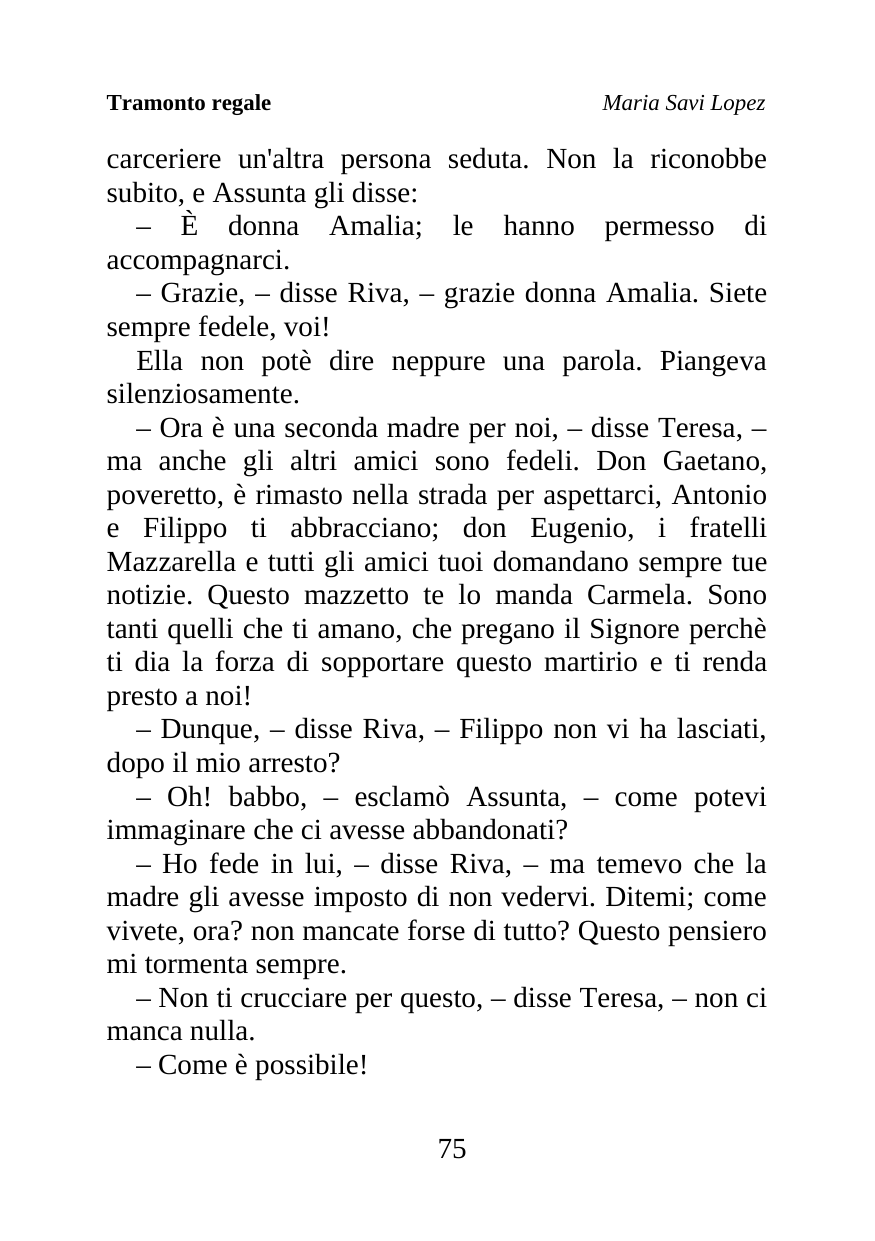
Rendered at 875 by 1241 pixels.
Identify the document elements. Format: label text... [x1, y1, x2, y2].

text – È donna Amalia; le hanno permesso di accompagnarci. [106, 208, 768, 276]
text – Ora è una seconda madre per noi, – disse Teresa, – ma anche gli altri amici sono fedeli. Don Gaetano, poveretto, è rimasto nella strada per aspettarci, Antonio e Filippo ti abbracciano; don Eugenio, i fratelli Mazzarella e tutti gli amici tuoi domandano sempre tue notizie. Questo mazzetto te lo manda Carmela. Sono tanti quelli che ti amano, che pregano il Signore perchè ti dia la forza di sopportare questo martirio e ti renda presto a noi! [106, 410, 768, 712]
text – Oh! babbo, – esclamò Assunta, – come potevi immaginare che ci avesse abbandonati? [106, 779, 768, 846]
text – Dunque, – disse Riva, – Filippo non vi ha lasciati, dopo il mio arresto? [106, 712, 768, 779]
text – Non ti crucciare per questo, – disse Teresa, – non ci manca nulla. [106, 980, 768, 1047]
text – Grazie, – disse Riva, – grazie donna Amalia. Siete sempre fedele, voi! [106, 276, 768, 343]
text – Come è possibile! [106, 1047, 768, 1081]
text carceriere un'altra persona seduta. Non la riconobbe subito, e Assunta gli disse: [106, 141, 768, 208]
text Ella non potè dire neppure una parola. Piangeva silenziosamente. [106, 343, 768, 410]
text – Ho fede in lui, – disse Riva, – ma temevo che la madre gli avesse imposto di non vedervi. Ditemi; come vivete, ora? non mancate forse di tutto? Questo pensiero mi tormenta sempre. [106, 846, 768, 980]
